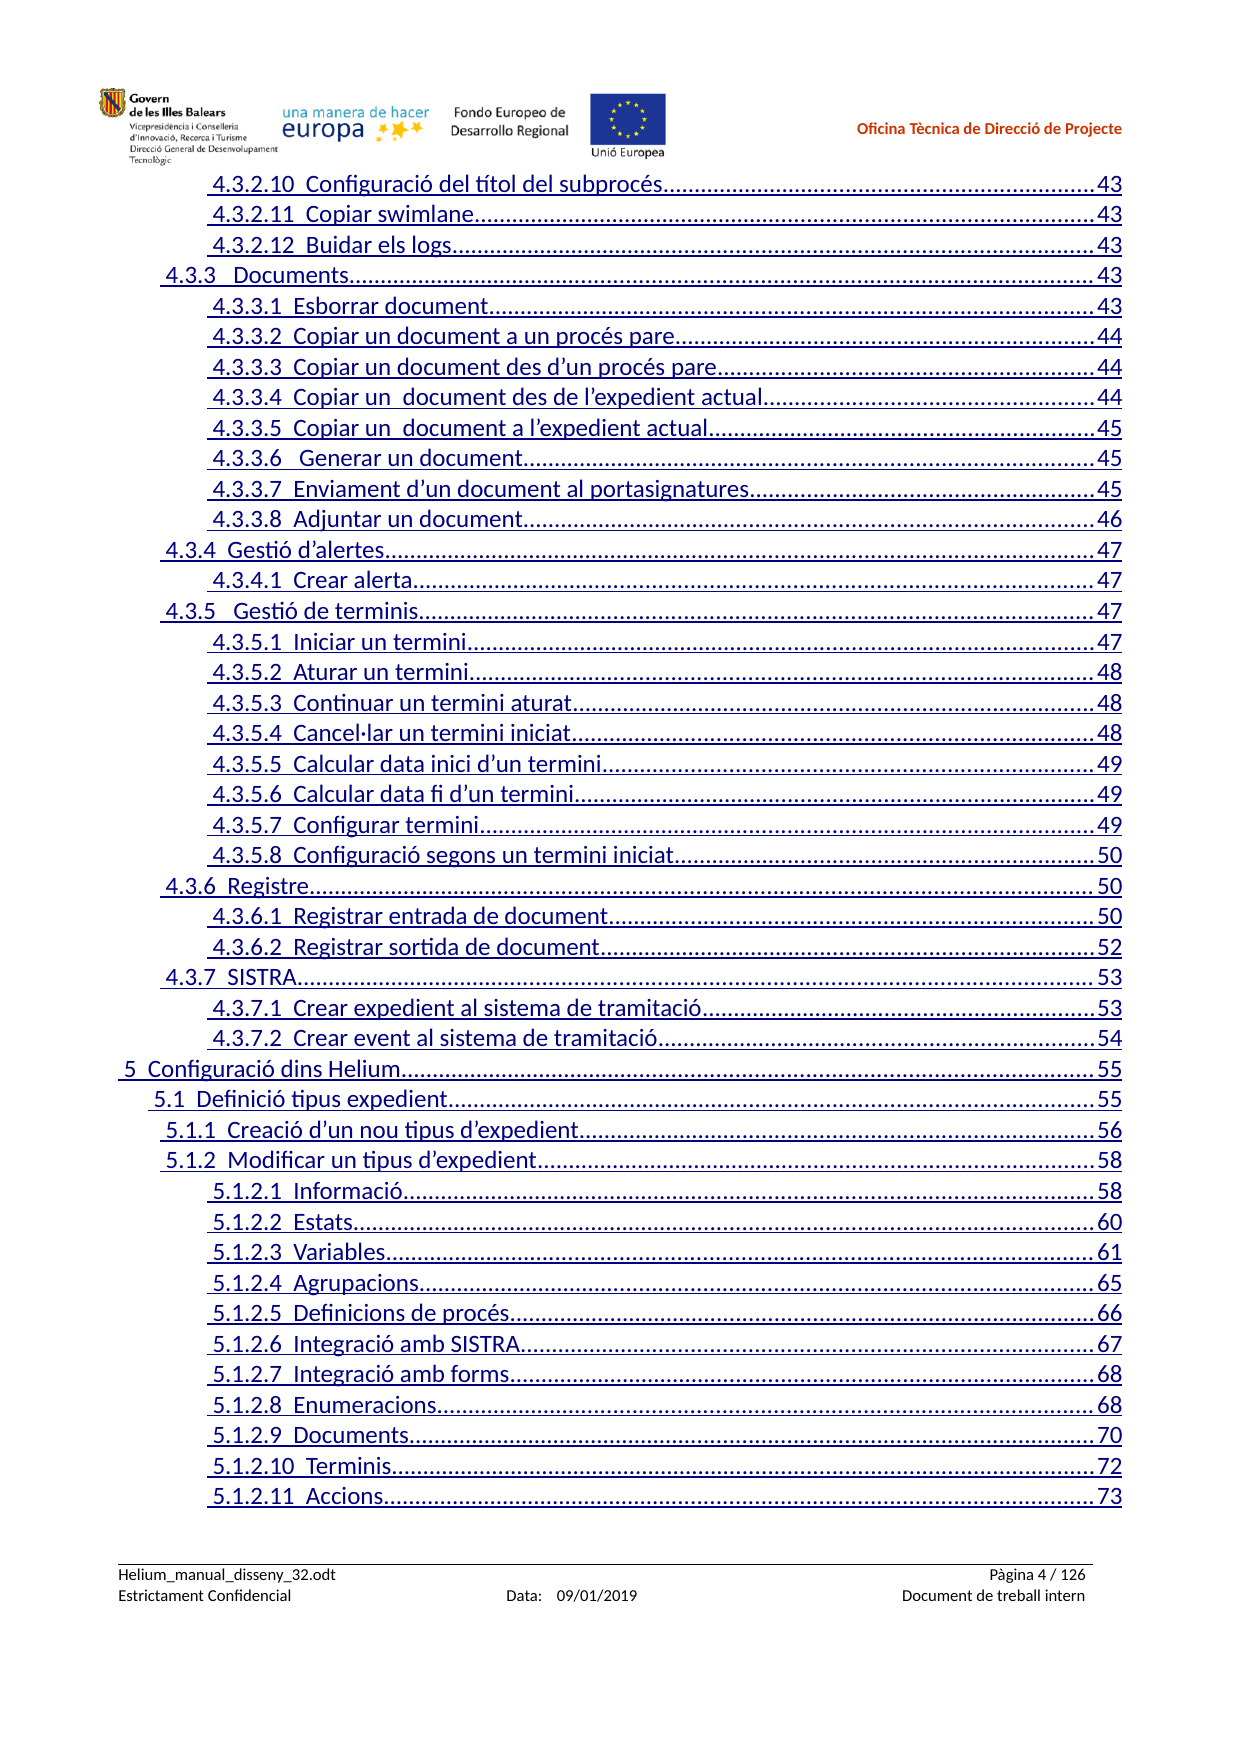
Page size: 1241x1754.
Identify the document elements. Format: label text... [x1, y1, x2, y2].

text 4.3.5 Gestió de terminis 47 [160, 595, 1122, 621]
text 4.3.3 Documents 43 [160, 259, 1122, 285]
text 4.3.3.3 Copiar un document des d’un procés pare 44 [207, 351, 1122, 377]
text 4.3.5.8 Configuració segons un termini iniciat 50 [207, 839, 1122, 865]
text 5.1.2.8 Enumeracions 68 [207, 1389, 1122, 1415]
text 4.3.5.4 Cancel·lar un termini iniciat 48 [207, 717, 1122, 743]
text 4.3.6.2 Registrar sortida de document 52 [207, 931, 1122, 957]
text 4.3.2.10 Configuració del títol del subprocés 43 [207, 168, 1122, 194]
text 5.1.2.11 Accions 73 [207, 1480, 1122, 1506]
text 4.3.3.4 Copiar un document des de l’expedient actual 44 [207, 382, 1122, 408]
text 4.3.3.5 Copiar un document a l’expedient actual 45 [207, 412, 1122, 438]
text 4.3.5.6 Calcular data fi d’un termini 49 [207, 778, 1122, 804]
text 4.3.4.1 Crear alerta 47 [207, 565, 1122, 591]
text 5.1.2.2 Estats 60 [207, 1206, 1122, 1232]
text 5.1.2.1 Informació 58 [207, 1175, 1122, 1201]
picture [99, 87, 668, 166]
text 5.1.2.9 Documents 70 [207, 1419, 1122, 1445]
text 4.3.5.2 Aturar un termini 48 [207, 656, 1122, 682]
text 4.3.6 Registre 50 [160, 870, 1122, 896]
text 4.3.5.1 Iniciar un termini 47 [207, 626, 1122, 652]
text 5.1.2.5 Definicions de procés 66 [207, 1297, 1122, 1323]
text 4.3.3.7 Enviament d’un document al portasignatures 45 [207, 473, 1122, 499]
text 4.3.5.7 Configurar termini 49 [207, 809, 1122, 835]
text 5 Configuració dins Helium 55 [118, 1053, 1122, 1079]
text 4.3.6.1 Registrar entrada de document 50 [207, 900, 1122, 926]
text 4.3.3.1 Esborrar document 43 [207, 290, 1122, 316]
text 4.3.7.1 Crear expedient al sistema de tramitació 53 [207, 992, 1122, 1018]
text 4.3.3.8 Adjuntar un document 46 [207, 504, 1122, 530]
text 5.1.2.3 Variables 61 [207, 1236, 1122, 1262]
text 5.1.2.6 Integració amb SISTRA 67 [207, 1328, 1122, 1354]
text 4.3.3.6 Generar un document 45 [207, 443, 1122, 469]
text 4.3.4 Gestió d’alertes 47 [160, 534, 1122, 560]
text 4.3.5.5 Calcular data inici d’un termini 49 [207, 748, 1122, 774]
text 4.3.7 SISTRA 53 [160, 961, 1122, 988]
text 5.1.2.7 Integració amb forms 68 [207, 1358, 1122, 1384]
text 4.3.7.2 Crear event al sistema de tramitació 54 [207, 1022, 1122, 1049]
text 5.1.2.4 Agrupacions 65 [207, 1267, 1122, 1293]
text 4.3.2.12 Buidar els logs 43 [207, 229, 1122, 255]
text 4.3.2.11 Copiar swimlane 43 [207, 198, 1122, 224]
text 5.1.2 Modificar un tipus d’expedient 58 [160, 1144, 1122, 1171]
text 5.1.2.10 Terminis 72 [207, 1450, 1122, 1476]
text 4.3.5.3 Continuar un termini aturat 48 [207, 687, 1122, 713]
text 5.1 Definició tipus expedient 55 [148, 1083, 1122, 1110]
text 4.3.3.2 Copiar un document a un procés pare 44 [207, 321, 1122, 346]
text 5.1.1 Creació d’un nou tipus d’expedient 56 [160, 1114, 1122, 1140]
